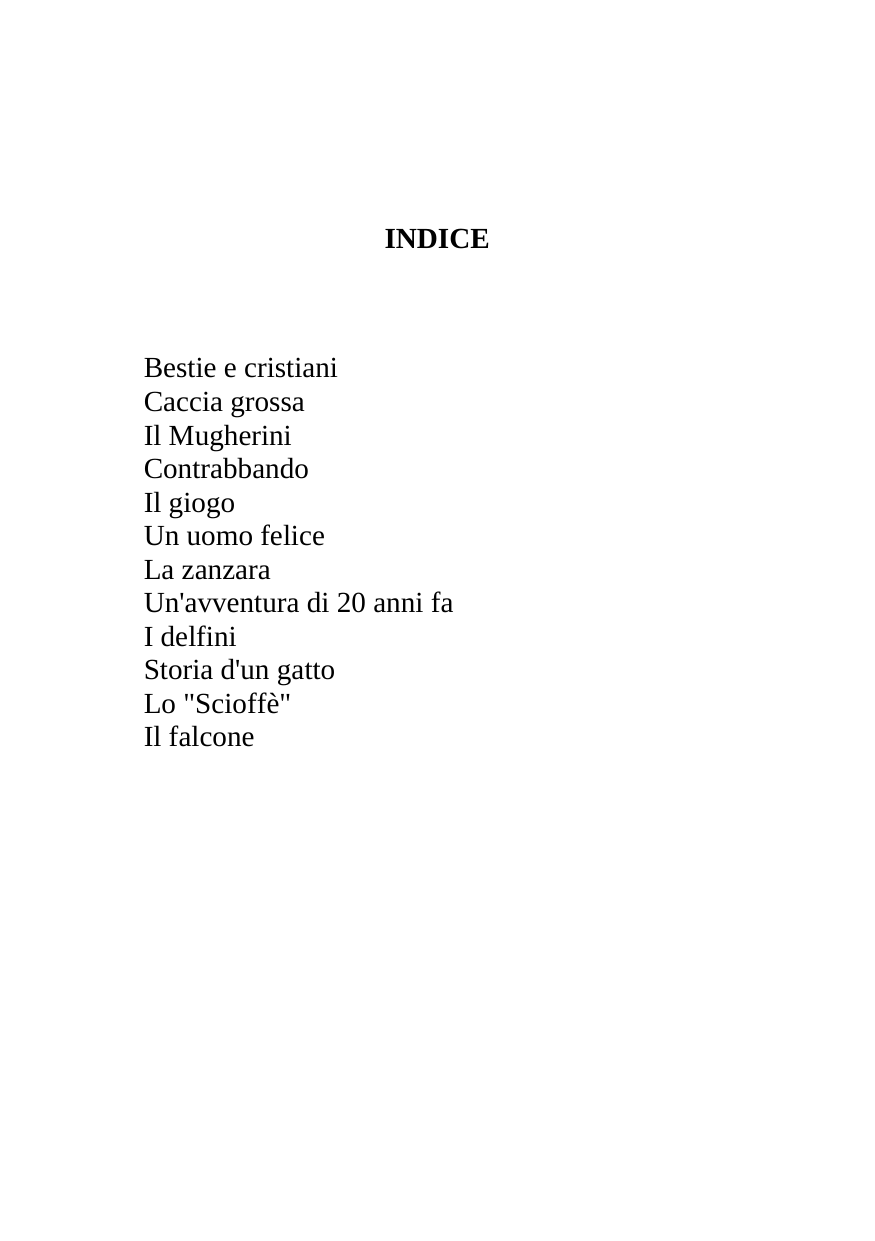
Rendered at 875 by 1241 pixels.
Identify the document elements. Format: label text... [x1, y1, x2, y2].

text Un'avventura di 20 anni fa [106, 585, 768, 619]
text Un uomo felice [106, 518, 768, 552]
text Il Mugherini [106, 418, 768, 451]
text Caccia grossa [106, 384, 768, 418]
text INDICE [106, 221, 768, 255]
text I delfini [106, 619, 768, 652]
text Storia d'un gatto [106, 652, 768, 686]
text Lo "Scioffè" [106, 686, 768, 719]
text Il falcone [106, 719, 768, 753]
text Contrabbando [106, 451, 768, 485]
text La zanzara [106, 552, 768, 585]
text Bestie e cristiani [106, 351, 768, 384]
text Il giogo [106, 485, 768, 518]
